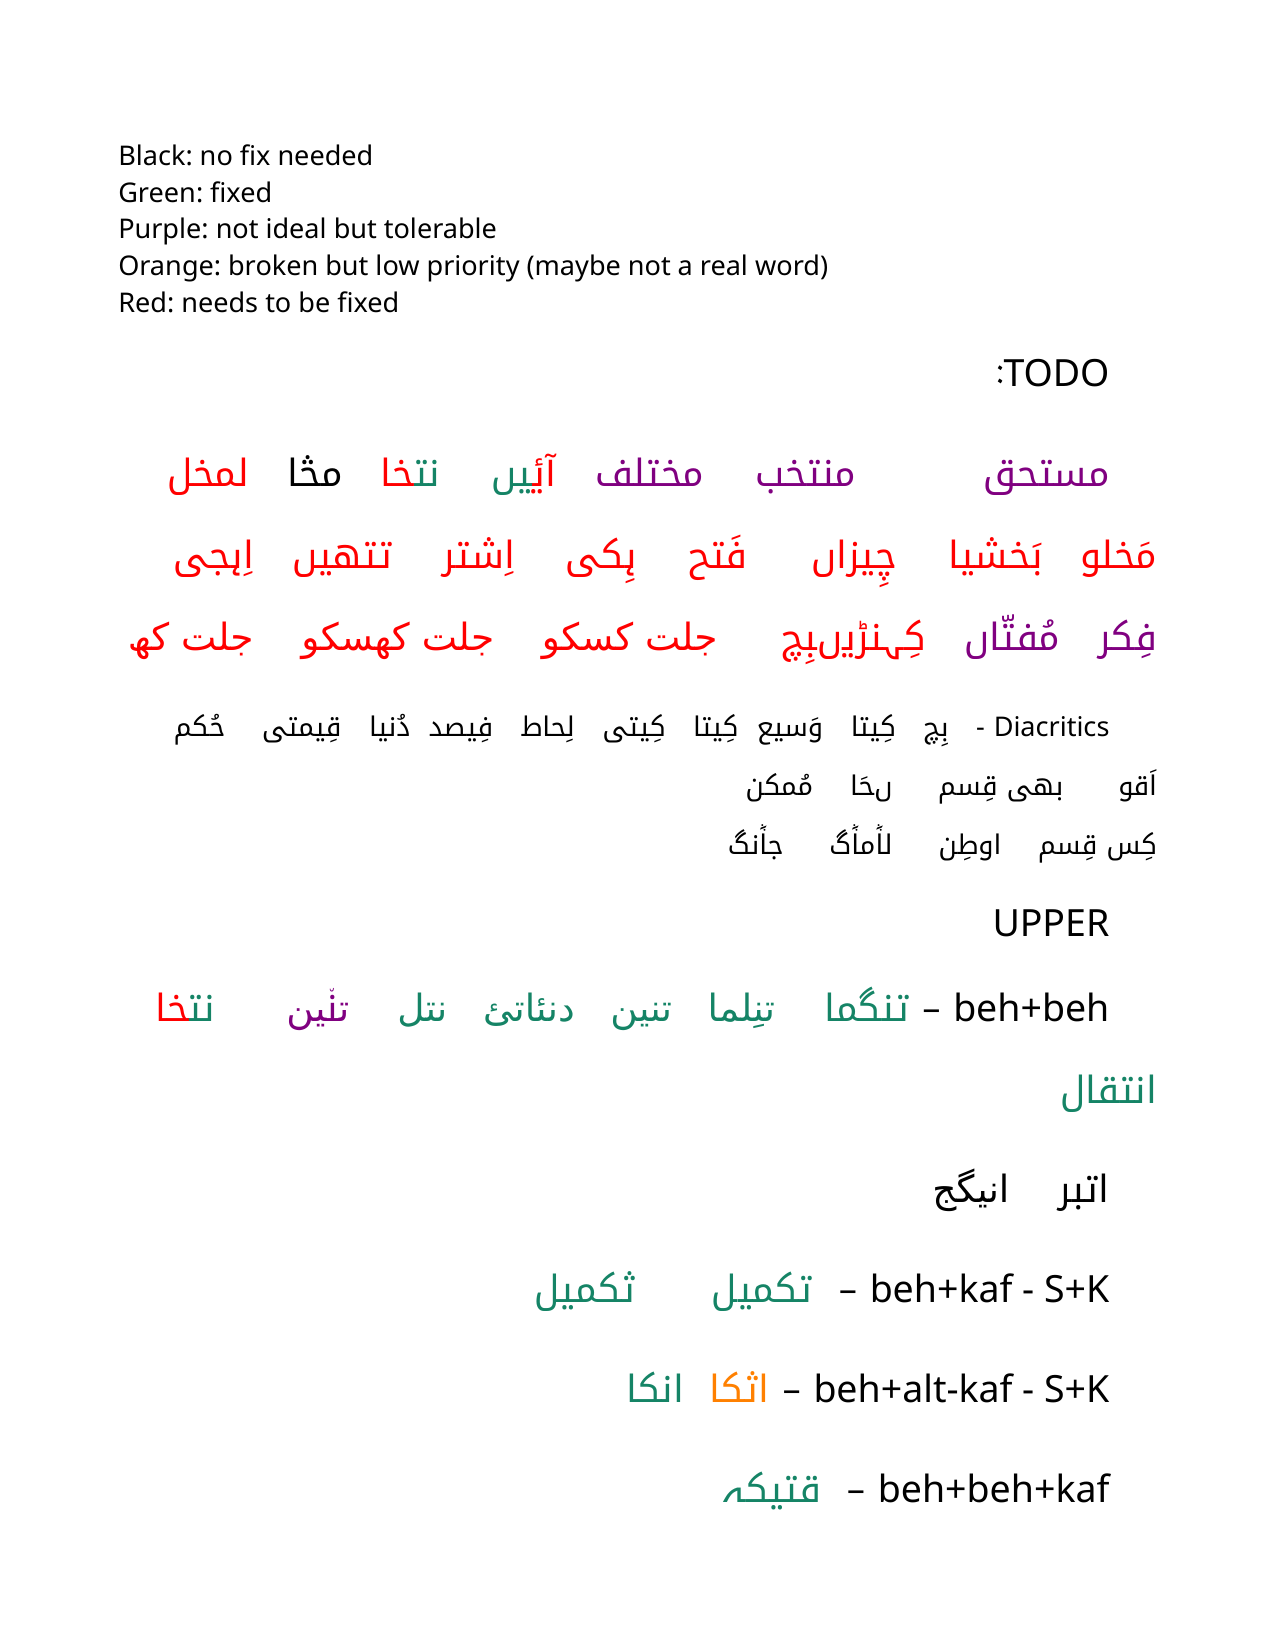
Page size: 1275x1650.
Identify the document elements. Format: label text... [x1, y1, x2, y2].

text UPPER [118, 897, 1157, 948]
text اتبر انیگج [118, 1155, 1157, 1226]
text beh+alt-kaf - S+K – اثکا انکا [118, 1354, 1157, 1426]
text beh+beh – تنگما تنِلما تنین دنئاتئ نتل تن٘ین نتخا انتقال [118, 973, 1157, 1126]
text Black: no fix needed Green: fixed Purple: not ideal but tolerable Orange: broken but low priority (maybe not a real word) Red: needs to be fixed [118, 136, 1157, 321]
text TODO: [118, 338, 1157, 410]
text beh+kaf - S+K – تکمیل ثکمیل [118, 1254, 1157, 1326]
text Diacritics - بِچ کِیتا وَسیع کِیتا کِیتی لِحاط فِیصد دُنیا قِیمتی حُکم اَقو بھی قِسم ںحَا مُمکن کِس قِسم اوطِن لاٞماٞگ جاٞنگ [118, 702, 1157, 871]
text beh+beh+kaf – قتیکہ [118, 1454, 1157, 1525]
text مستحق منتخب مختلف آیٔیں نتخا مڅا لمخل مَخلو بَخشیا چِیزاں فَتح ہِکی اِشتر تتھیں اِہجی فِکر مُفتّاں کِہنڑیںبِچ جلت کسکو جلت کھسکو جلت کھ [118, 438, 1157, 673]
